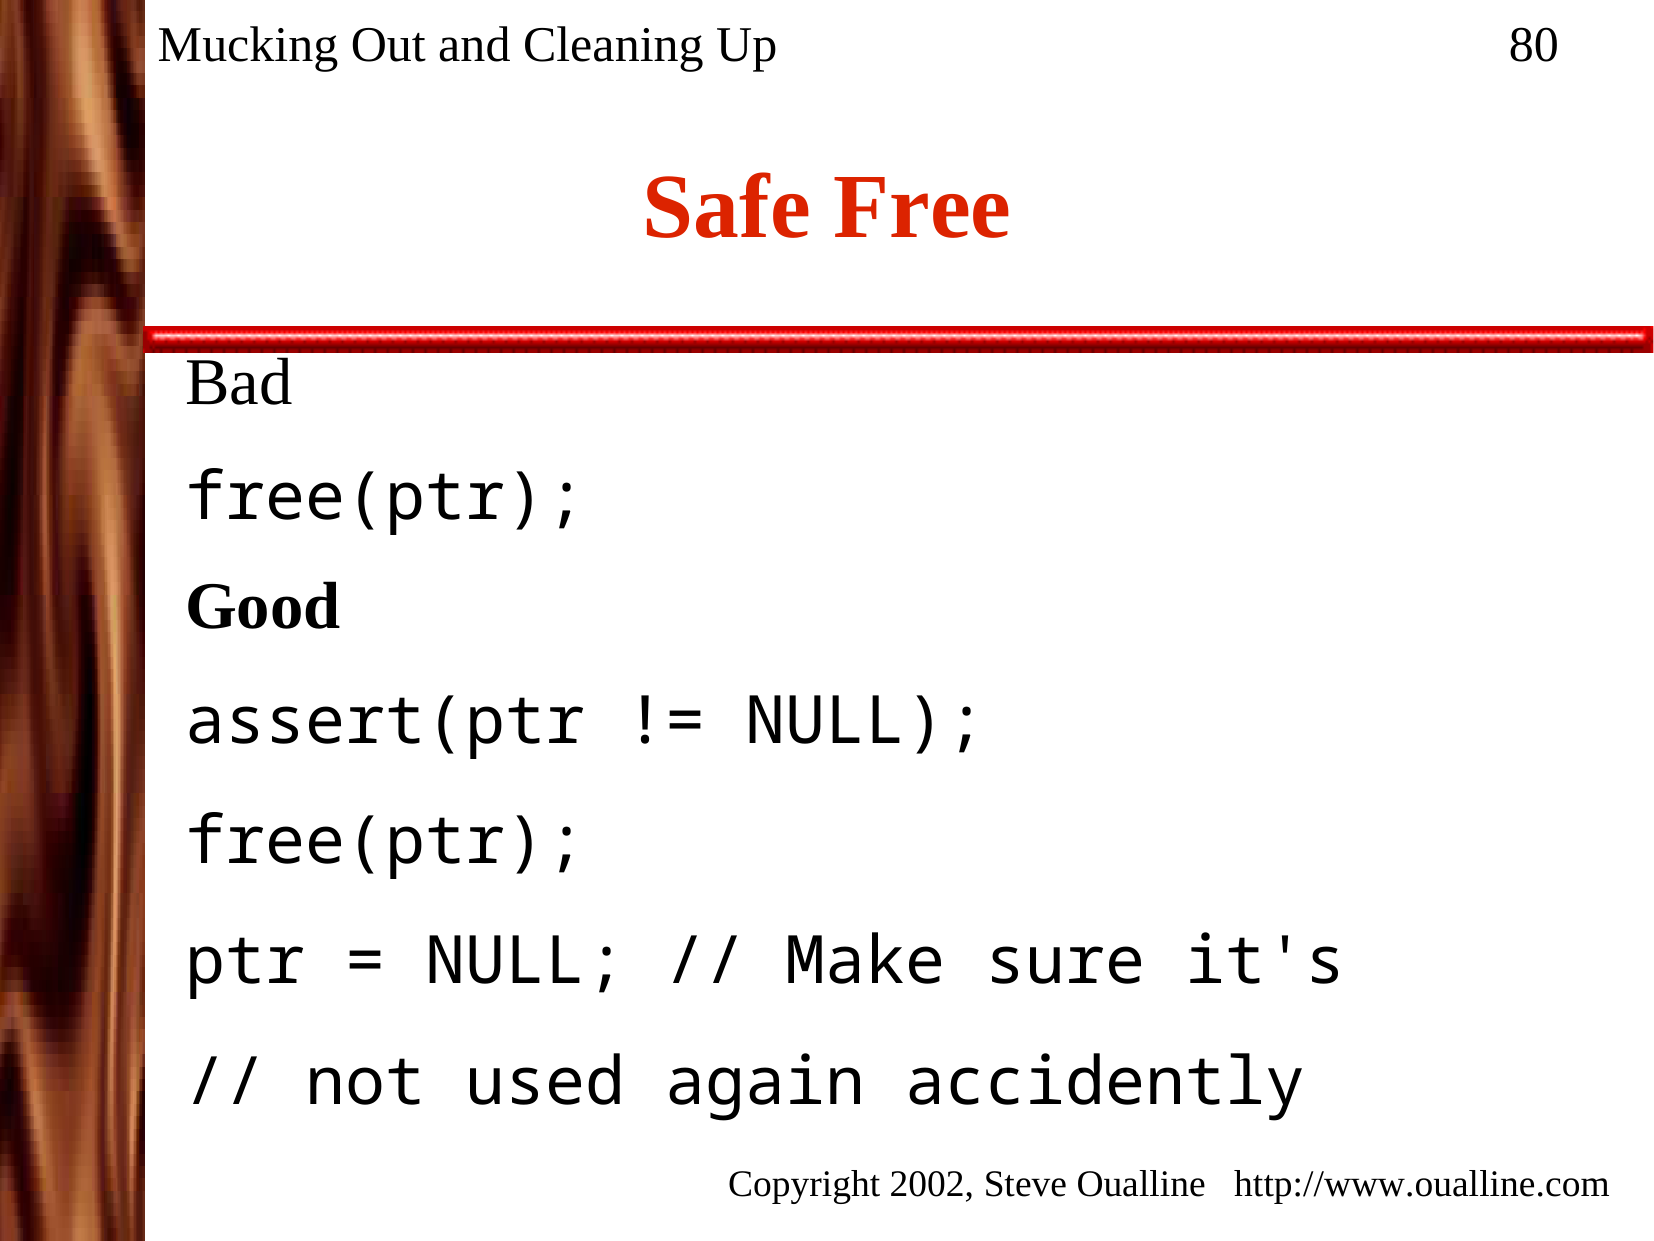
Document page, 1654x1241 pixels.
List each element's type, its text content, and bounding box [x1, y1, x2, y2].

list Bad free(ptr); Good assert(ptr != NULL); free(ptr); ptr = NULL; // Make sure it's // not used again accidently [173, 344, 1534, 1127]
title Safe Free [121, 102, 1534, 310]
picture [0, 0, 1654, 1241]
